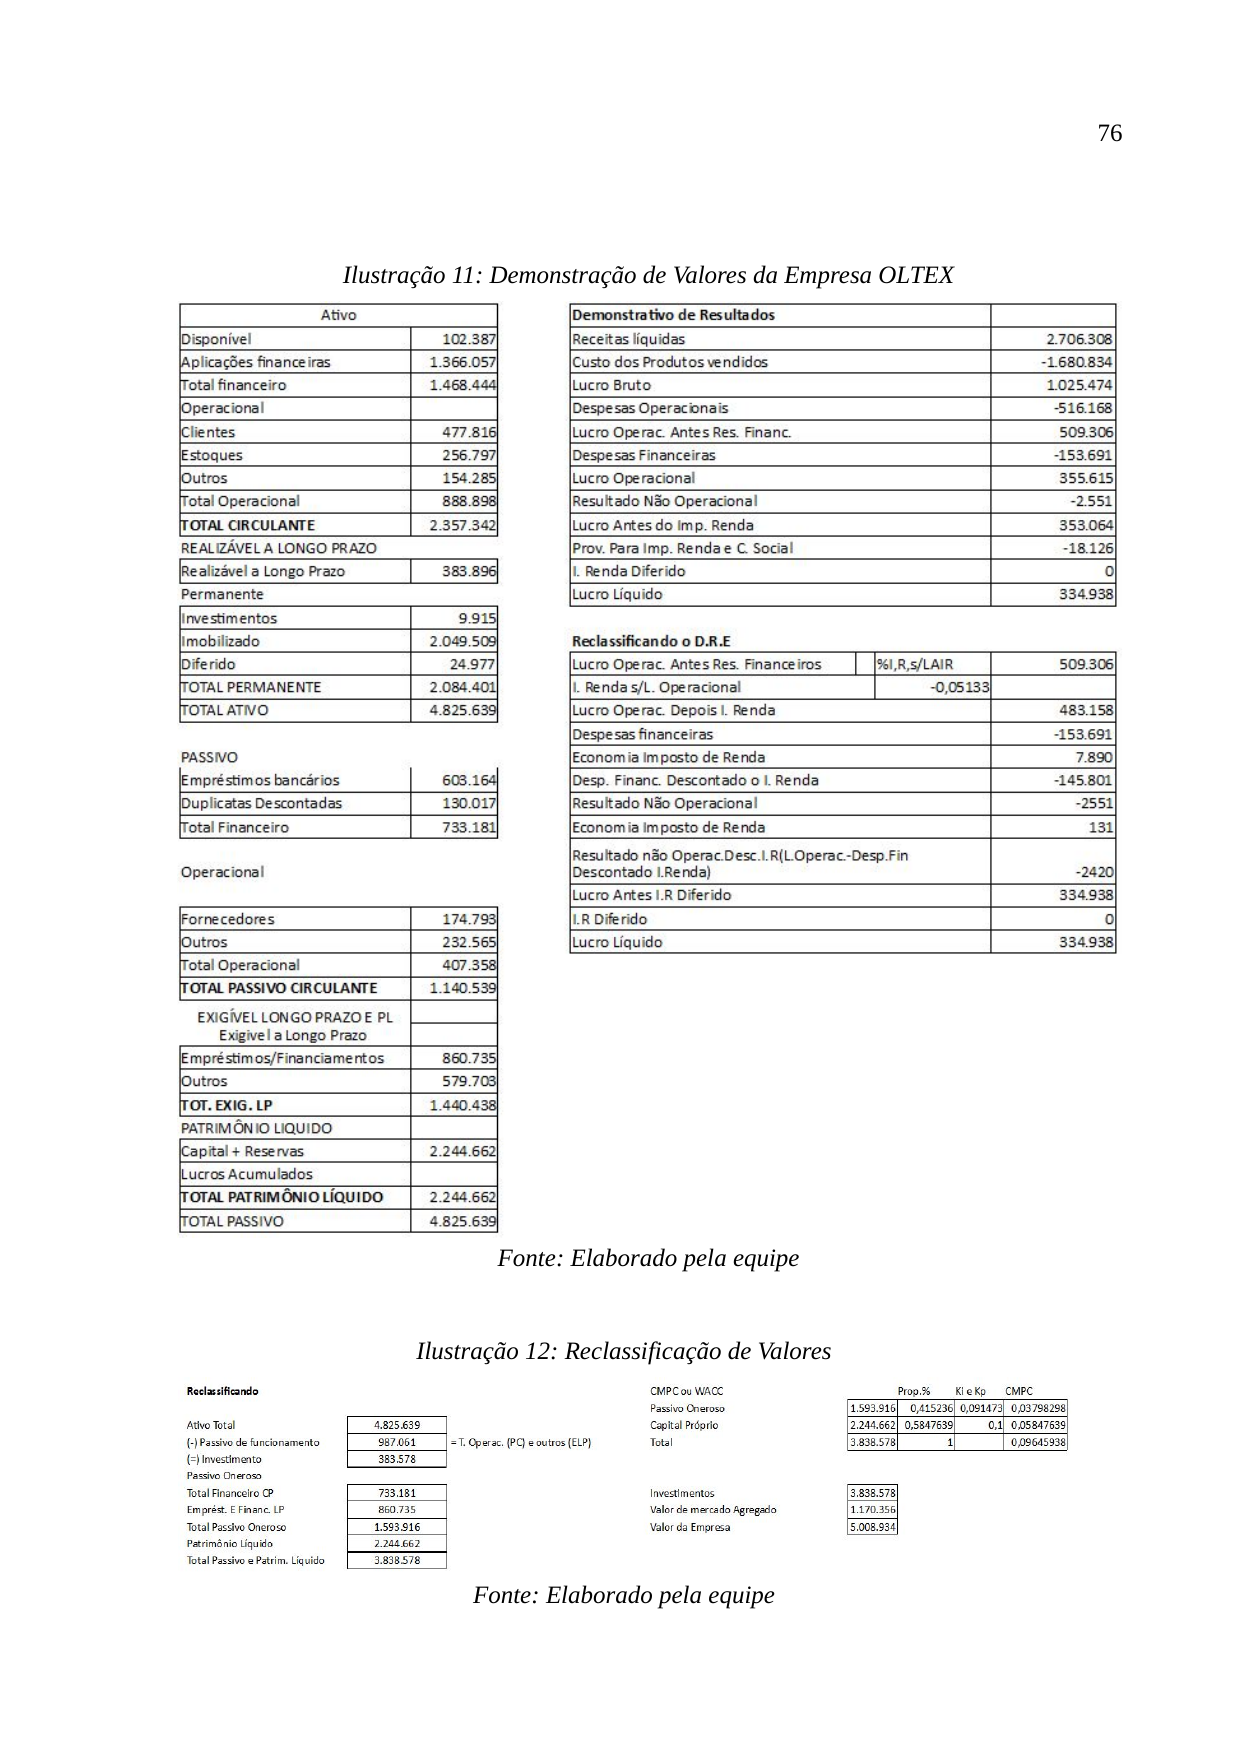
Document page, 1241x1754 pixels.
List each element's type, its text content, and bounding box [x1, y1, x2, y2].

text Ilustração 11: Demonstração de Valores da Empresa OLTEX [177, 260, 1122, 289]
picture [178, 1377, 1072, 1581]
picture [177, 301, 1123, 1238]
text Fonte: Elaborado pela equipe [174, 1581, 1076, 1609]
text Fonte: Elaborado pela equipe [177, 1238, 1122, 1272]
text Ilustração 12: Reclassificação de Valores [174, 1336, 1076, 1365]
